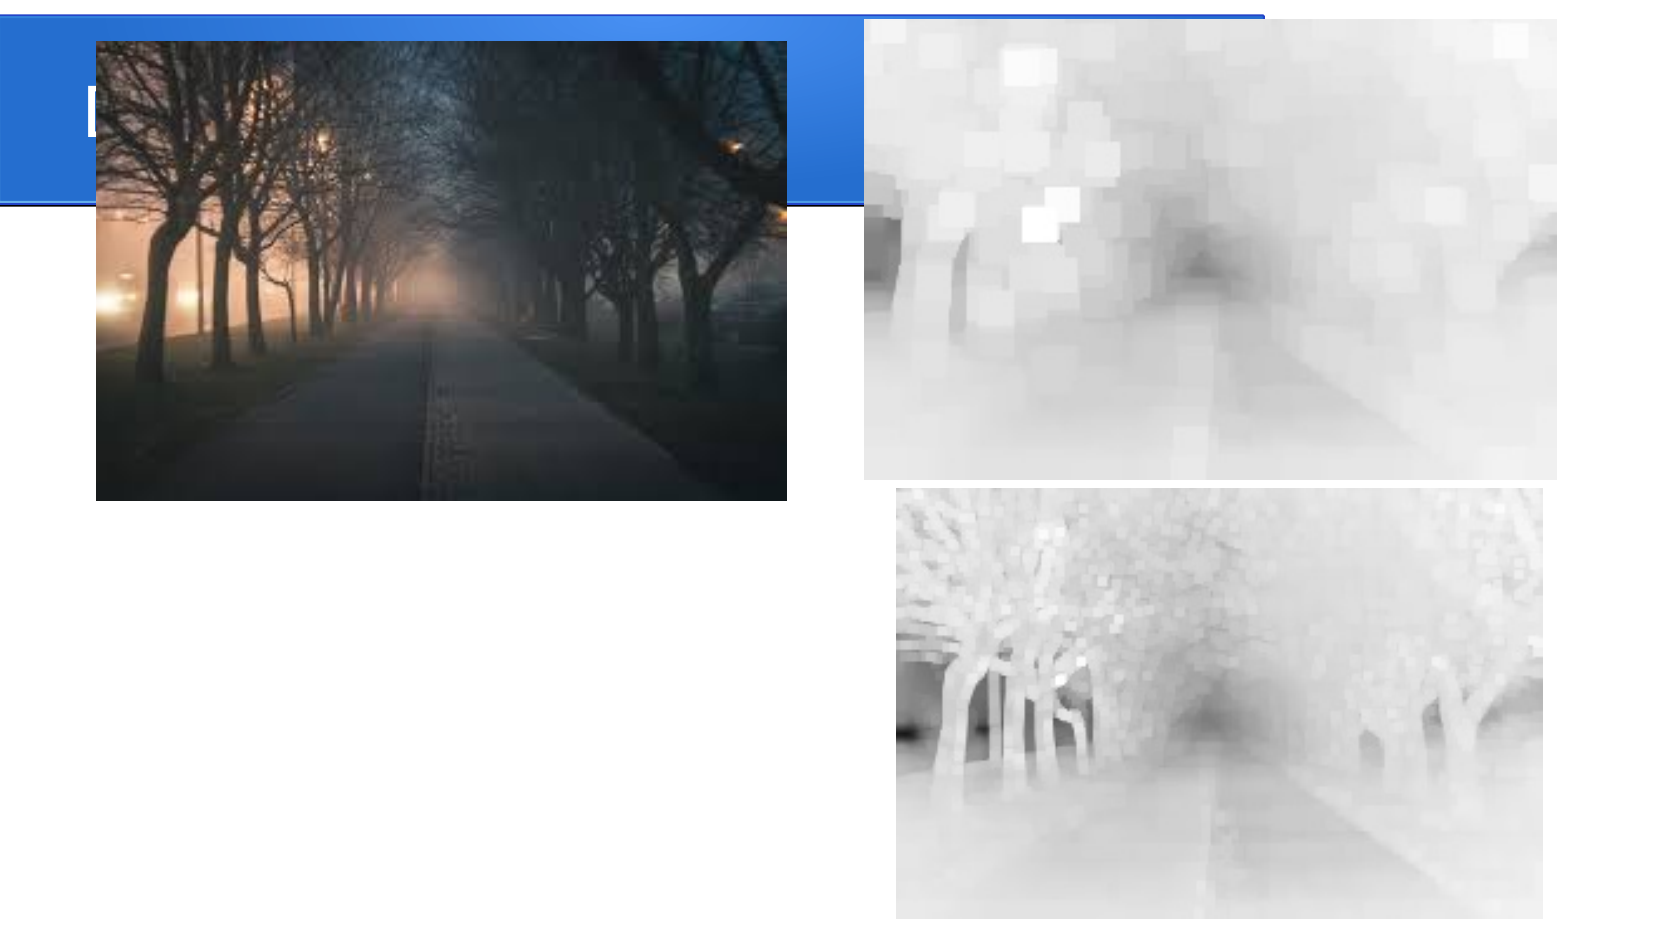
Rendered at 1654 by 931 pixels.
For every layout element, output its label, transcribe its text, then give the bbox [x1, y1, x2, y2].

picture [96, 41, 787, 501]
picture [864, 19, 1557, 480]
picture [896, 488, 1543, 919]
title Demonstration [82, 35, 864, 189]
